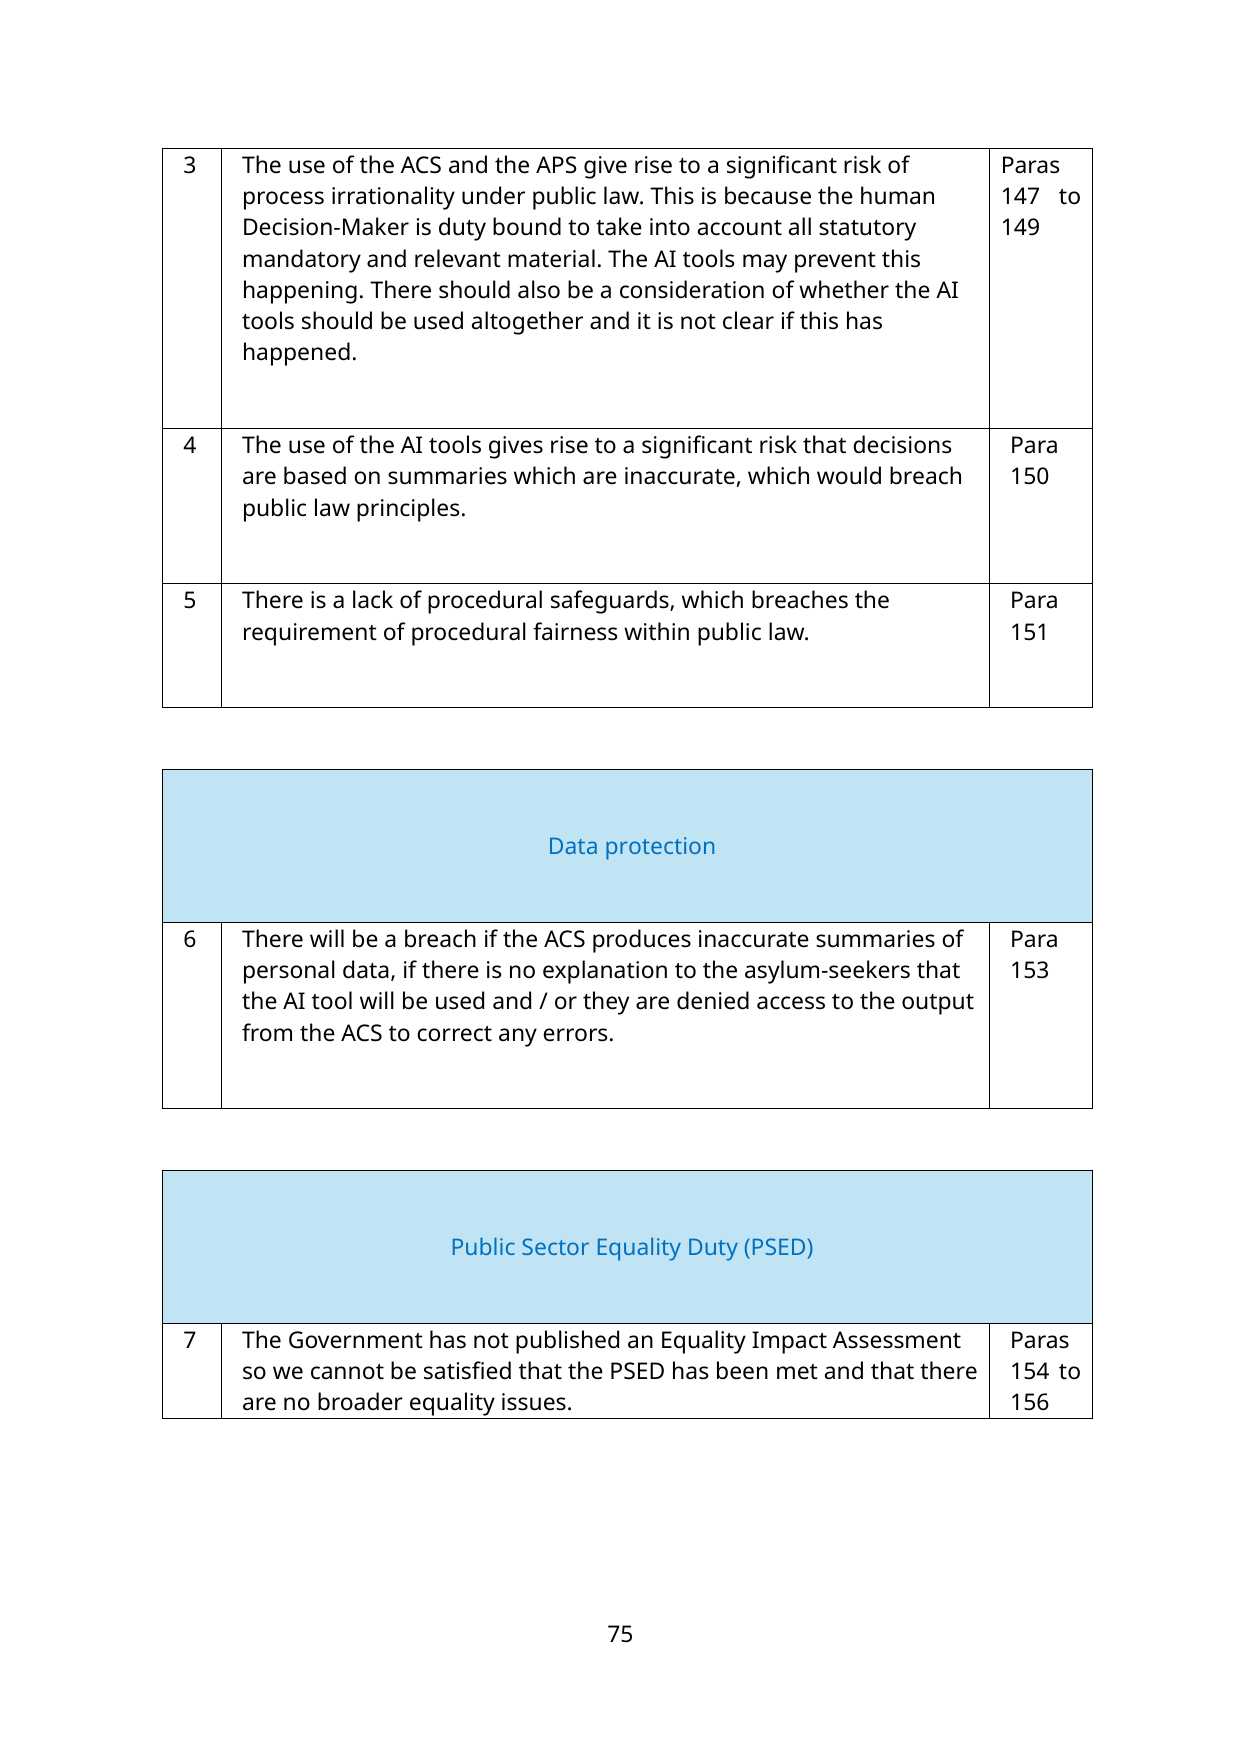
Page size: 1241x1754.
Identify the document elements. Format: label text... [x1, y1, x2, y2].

table_cell The use of the ACS and the APS give rise to a significant risk of process irrationality under public law. This is because the human Decision-Maker is duty bound to take into account all statutory mandatory and relevant material. The AI tools may prevent this happening. There should also be a consideration of whether the AI tools should be used altogether and it is not clear if this has happened. [222, 149, 989, 428]
table_cell 3 [163, 149, 221, 428]
table_cell Paras 154 to 156 [990, 1324, 1092, 1417]
table_cell There will be a breach if the ACS produces inaccurate summaries of personal data, if there is no explanation to the asylum-seekers that the AI tool will be used and / or they are denied access to the output from the ACS to correct any errors. [222, 923, 989, 1108]
table_header Public Sector Equality Duty (PSED) [163, 1171, 1092, 1323]
table_cell Para 151 [990, 584, 1092, 707]
table_cell Paras 147 to 149 [990, 149, 1092, 428]
table_cell The Government has not published an Equality Impact Assessment so we cannot be satisfied that the PSED has been met and that there are no broader equality issues. [222, 1324, 989, 1417]
table_cell 7 [163, 1324, 221, 1417]
table_header Data protection [163, 770, 1092, 922]
table_cell 6 [163, 923, 221, 1108]
table_cell 4 [163, 429, 221, 583]
table_cell Para 150 [990, 429, 1092, 583]
table_cell The use of the AI tools gives rise to a significant risk that decisions are based on summaries which are inaccurate, which would breach public law principles. [222, 429, 989, 583]
table_cell There is a lack of procedural safeguards, which breaches the requirement of procedural fairness within public law. [222, 584, 989, 707]
table_cell Para 153 [990, 923, 1092, 1108]
table_cell 5 [163, 584, 221, 707]
